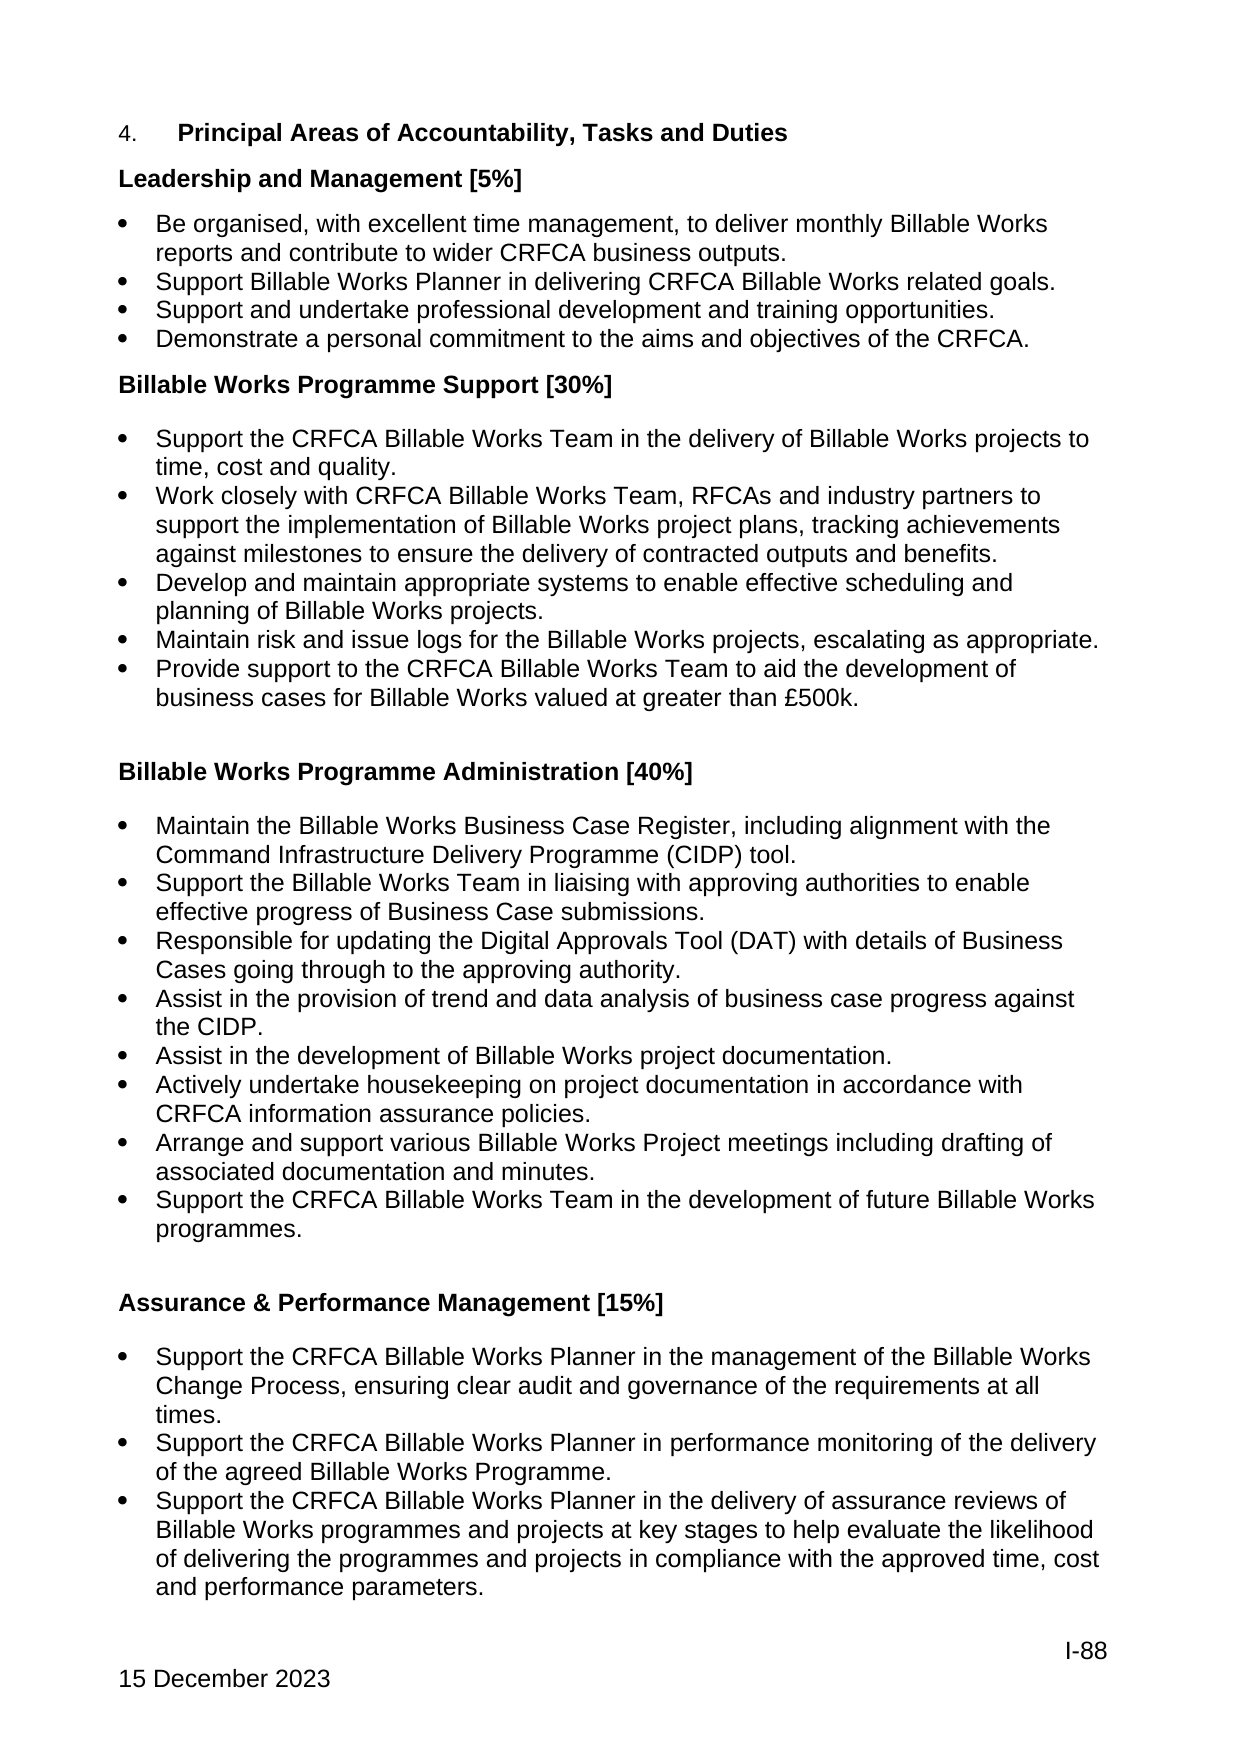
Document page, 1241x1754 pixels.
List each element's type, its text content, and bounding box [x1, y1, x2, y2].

list Develop and maintain appropriate systems to enable effective scheduling and planning of Billable Works projects. [118, 567, 1107, 625]
list Maintain the Billable Works Business Case Register, including alignment with the Command Infrastructure Delivery Programme (CIDP) tool. [118, 811, 1107, 868]
list Support the Billable Works Team in liaising with approving authorities to enable effective progress of Business Case submissions. [118, 868, 1107, 926]
list Support the CRFCA Billable Works Planner in the delivery of assurance reviews of Billable Works programmes and projects at key stages to help evaluate the likelihood of delivering the programmes and projects in compliance with the approved time, cost and performance parameters. [118, 1486, 1107, 1601]
list Demonstrate a personal commitment to the aims and objectives of the CRFCA. [118, 324, 1107, 353]
list Arrange and support various Billable Works Project meetings including drafting of associated documentation and minutes. [118, 1128, 1107, 1185]
list Responsible for updating the Digital Approvals Tool (DAT) with details of Business Cases going through to the approving authority. [118, 926, 1107, 983]
list Maintain risk and issue logs for the Billable Works projects, escalating as appropriate. [118, 625, 1107, 654]
list Support the CRFCA Billable Works Team in the development of future Billable Works programmes. [118, 1185, 1107, 1243]
list Assist in the provision of trend and data analysis of business case progress against the CIDP. [118, 983, 1107, 1041]
list Assist in the development of Billable Works project documentation. [118, 1041, 1107, 1070]
list Principal Areas of Accountability, Tasks and Duties [118, 118, 1107, 147]
text Assurance & Performance Management [15%] [118, 1288, 1107, 1317]
text Billable Works Programme Support [30%] [118, 370, 1107, 398]
list Support Billable Works Planner in delivering CRFCA Billable Works related goals. [118, 267, 1107, 295]
list Support the CRFCA Billable Works Planner in performance monitoring of the delivery of the agreed Billable Works Programme. [118, 1428, 1107, 1486]
list Support the CRFCA Billable Works Team in the delivery of Billable Works projects to time, cost and quality. [118, 423, 1107, 481]
text Billable Works Programme Administration [40%] [118, 757, 1107, 786]
list Provide support to the CRFCA Billable Works Team to aid the development of business cases for Billable Works valued at greater than £500k. [118, 654, 1107, 712]
list Leadership and Management [5%] [118, 163, 1107, 192]
list Support and undertake professional development and training opportunities. [118, 295, 1107, 324]
list Actively undertake housekeeping on project documentation in accordance with CRFCA information assurance policies. [118, 1070, 1107, 1128]
list Support the CRFCA Billable Works Planner in the management of the Billable Works Change Process, ensuring clear audit and governance of the requirements at all times. [118, 1342, 1107, 1428]
list Work closely with CRFCA Billable Works Team, RFCAs and industry partners to support the implementation of Billable Works project plans, tracking achievements against milestones to ensure the delivery of contracted outputs and benefits. [118, 481, 1107, 567]
list Be organised, with excellent time management, to deliver monthly Billable Works reports and contribute to wider CRFCA business outputs. [118, 209, 1107, 267]
